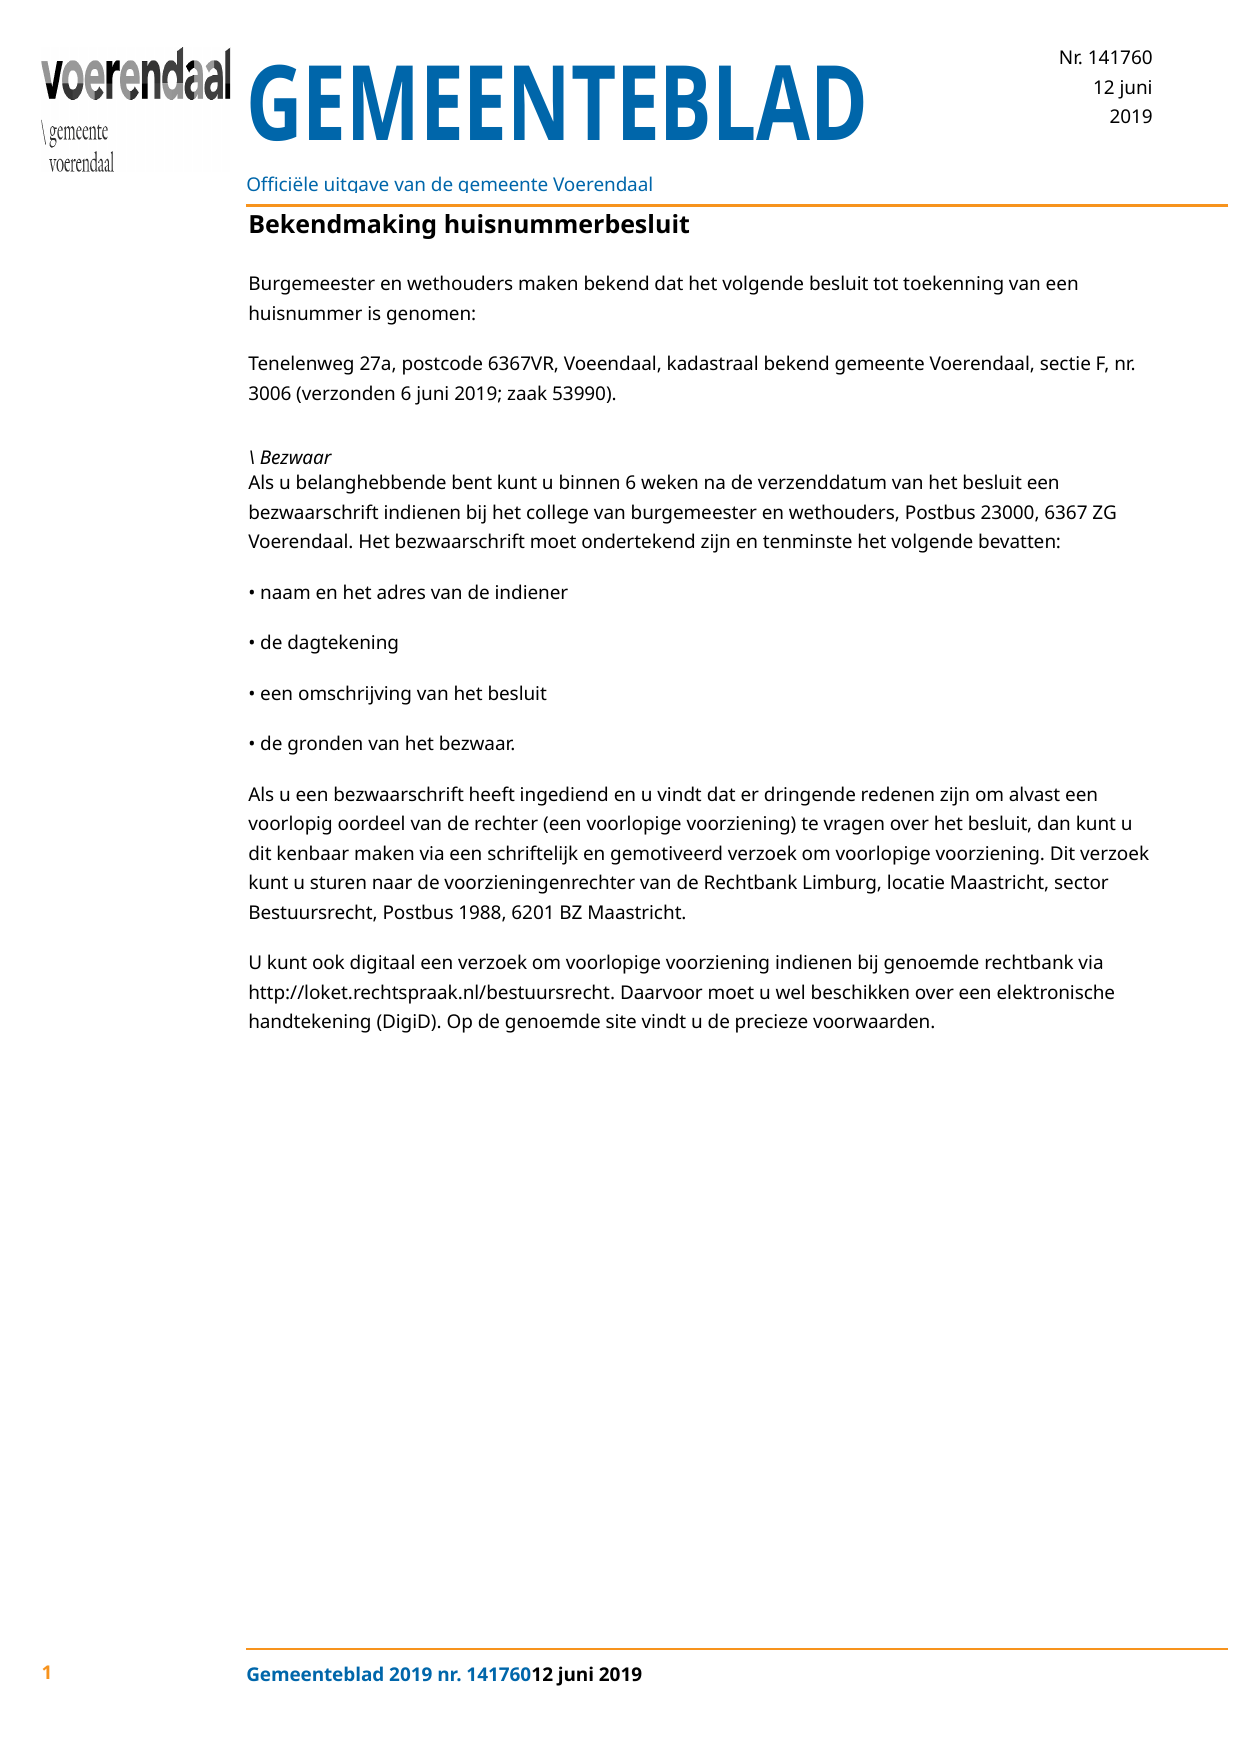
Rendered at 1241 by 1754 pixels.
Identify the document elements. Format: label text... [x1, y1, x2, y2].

text Burgemeester en wethouders maken bekend dat het volgende besluit tot toekenning van een huisnummer is genomen: [248, 270, 1152, 326]
text Tenelenweg 27a, postcode 6367VR, Voeendaal, kadastraal bekend gemeente Voerendaal, sectie F, nr. 3006 (verzonden 6 juni 2019; zaak 53990). [248, 350, 1152, 406]
text Als u een bezwaarschrift heeft ingediend en u vindt dat er dringende redenen zijn om alvast een voorlopig oordeel van de rechter (een voorlopige voorziening) te vragen over het besluit, dan kunt u dit kenbaar maken via een schriftelijk en gemotiveerd verzoek om voorlopige voorziening. Dit verzoek kunt u sturen naar de voorzieningenrechter van de Rechtbank Limburg, locatie Maastricht, sector Bestuursrecht, Postbus 1988, 6201 BZ Maastricht. [248, 781, 1152, 925]
text U kunt ook digitaal een verzoek om voorlopige voorziening indienen bij genoemde rechtbank via http://loket.rechtspraak.nl/bestuursrecht. Daarvoor moet u wel beschikken over een elektronische handtekening (DigiD). Op de genoemde site vindt u de precieze voorwaarden. [248, 949, 1152, 1034]
picture [41, 47, 231, 172]
text • een omschrijving van het besluit [248, 680, 1152, 706]
text Bekendmaking huisnummerbesluit [248, 207, 1152, 241]
text \ Bezwaar [248, 444, 1152, 469]
text • de dagtekening [248, 629, 1152, 655]
text • naam en het adres van de indiener [248, 579, 1152, 605]
text • de gronden van het bezwaar. [248, 730, 1152, 756]
text Als u belanghebbende bent kunt u binnen 6 weken na de verzenddatum van het besluit een bezwaarschrift indienen bij het college van burgemeester en wethouders, Postbus 23000, 6367 ZG Voerendaal. Het bezwaarschrift moet ondertekend zijn en tenminste het volgende bevatten: [248, 469, 1152, 554]
